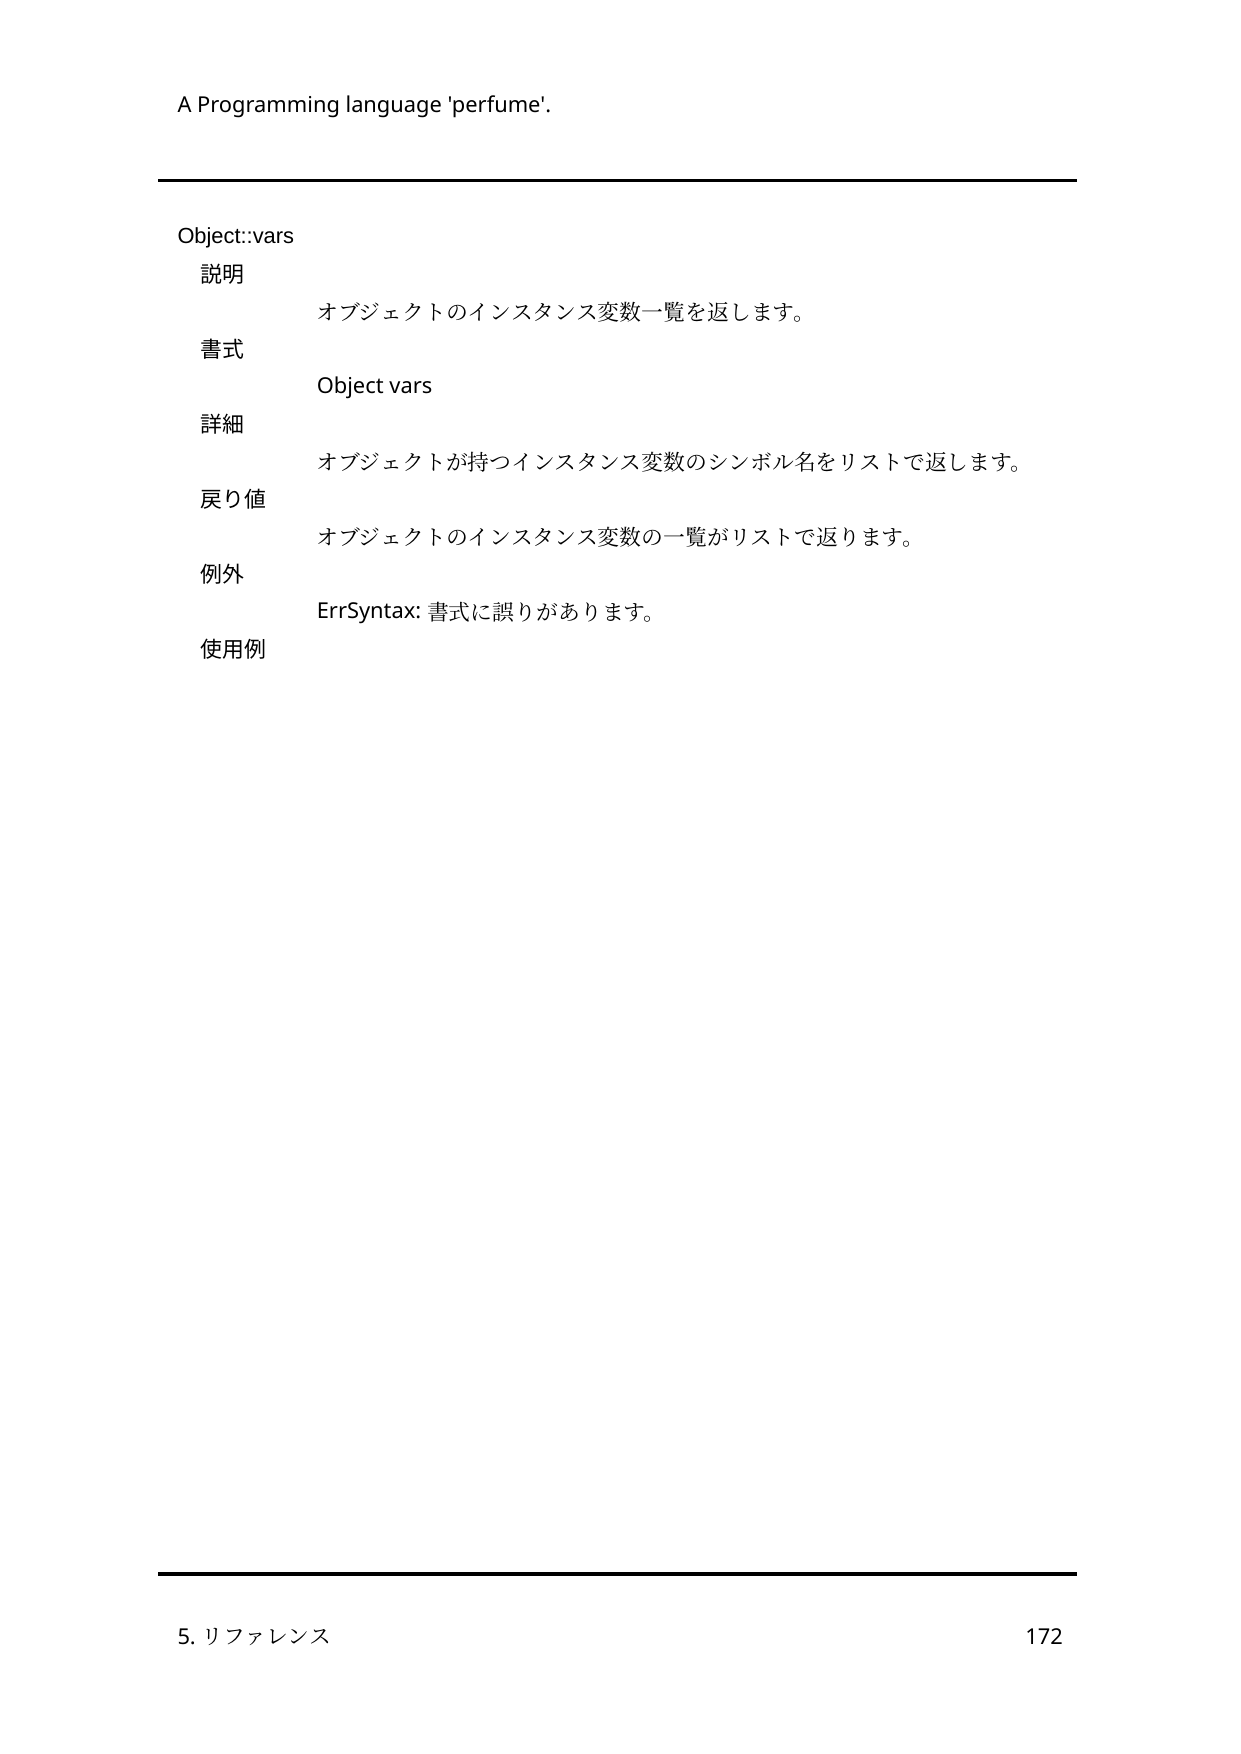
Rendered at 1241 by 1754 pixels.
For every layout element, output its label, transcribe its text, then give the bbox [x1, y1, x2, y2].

table_cell 戻り値 [200, 479, 317, 554]
table_cell 例外 [200, 554, 317, 629]
table_cell [317, 629, 1063, 704]
subtitle Object::vars [177, 217, 1063, 254]
table_cell 使用例 [200, 629, 317, 704]
table_header 説明 [200, 254, 317, 329]
table_cell 詳細 [200, 404, 317, 479]
table_cell ErrSyntax: 書式に誤りがあります。 [317, 554, 1063, 629]
table_cell 書式 [200, 329, 317, 404]
table_cell オブジェクトが持つインスタンス変数のシンボル名をリストで返します。 [317, 404, 1063, 479]
table_cell オブジェクトのインスタンス変数の一覧がリストで返ります。 [317, 479, 1063, 554]
table_header オブジェクトのインスタンス変数一覧を返します。 [317, 254, 1063, 329]
table_cell Object vars [317, 329, 1063, 404]
